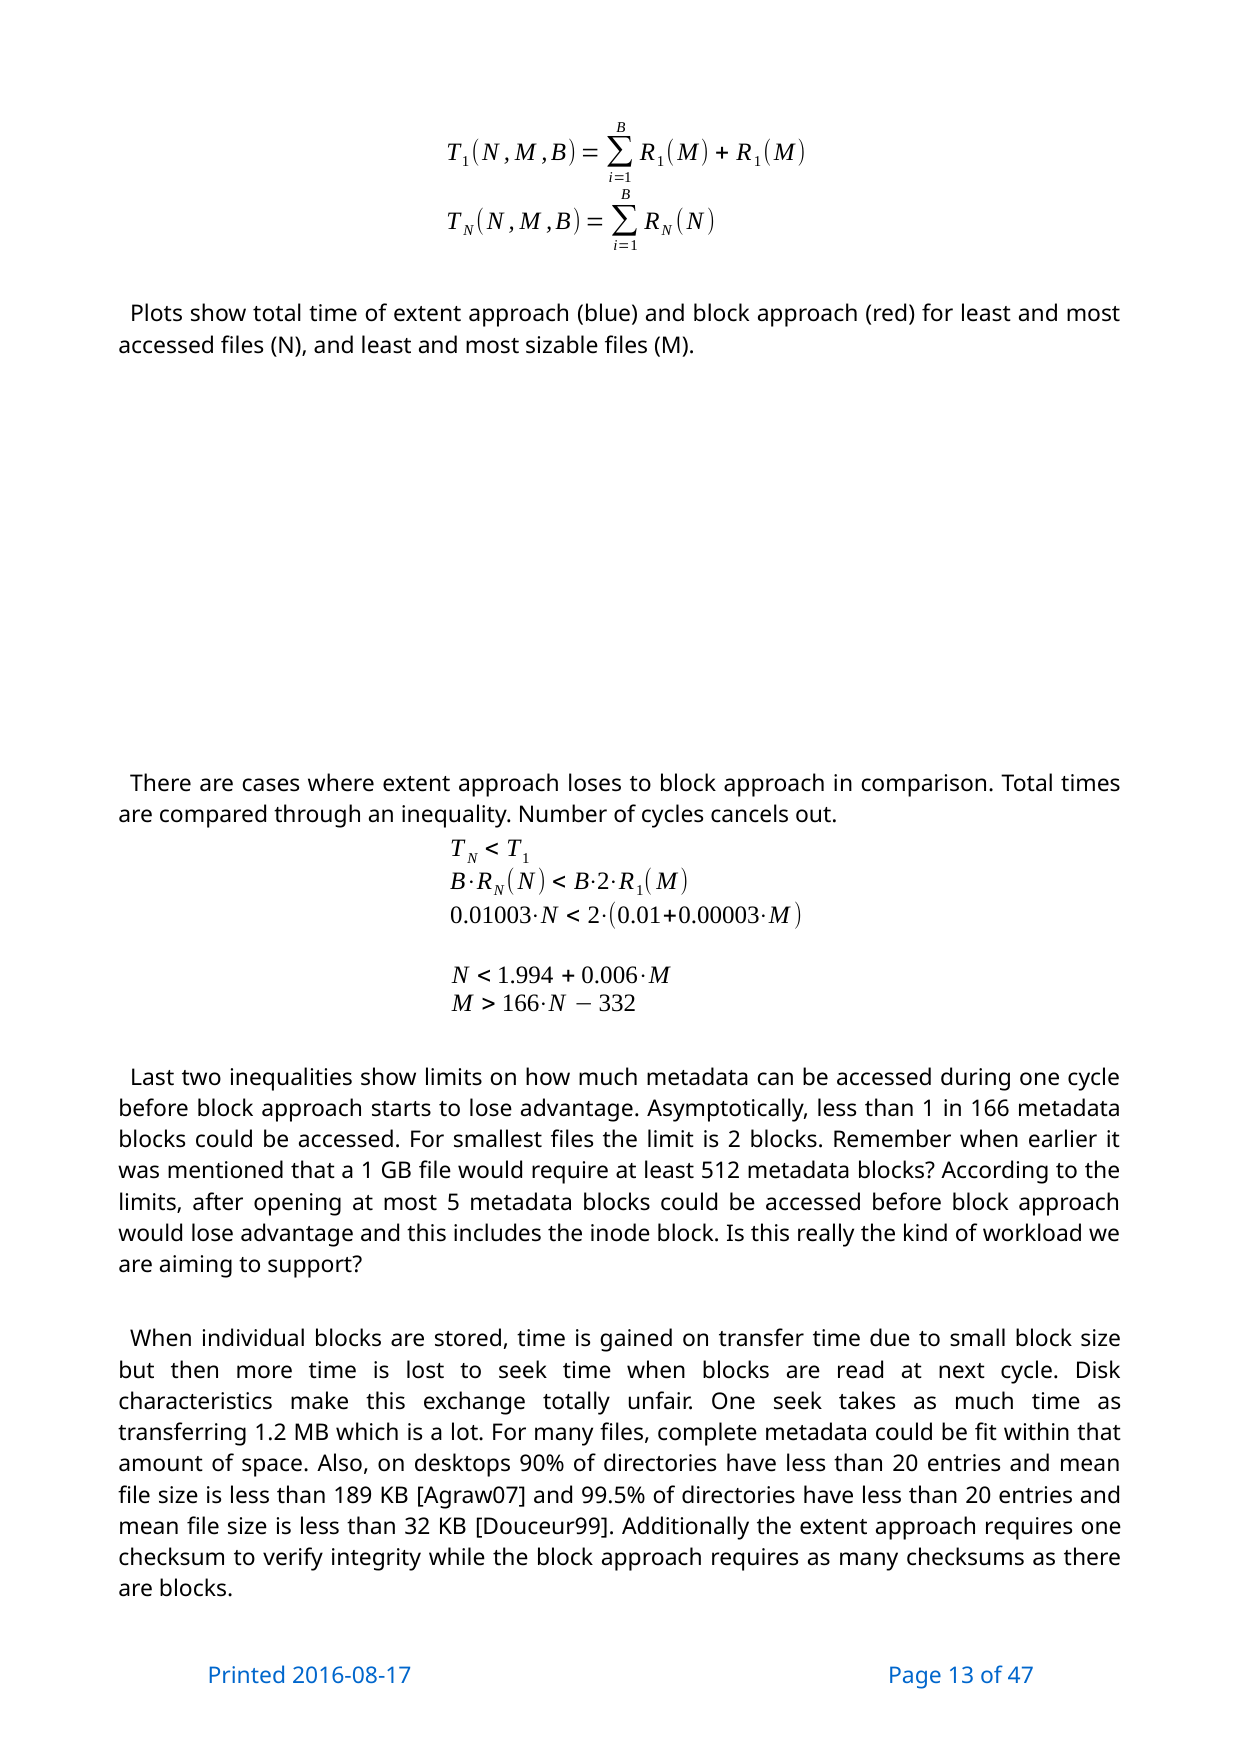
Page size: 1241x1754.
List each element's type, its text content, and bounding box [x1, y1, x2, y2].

text When individual blocks are stored, time is gained on transfer time due to small block size but then more time is lost to seek time when blocks are read at next cycle. Disk characteristics make this exchange totally unfair. One seek takes as much time as transferring 1.2 MB which is a lot. For many files, complete metadata could be fit within that amount of space. Also, on desktops 90% of directories have less than 20 entries and mean file size is less than 189 KB [Agraw07] and 99.5% of directories have less than 20 entries and mean file size is less than 32 KB [Douceur99]. Additionally the extent approach requires one checksum to verify integrity while the block approach requires as many checksums as there are blocks. [118, 1322, 1122, 1603]
text There are cases where extent approach loses to block approach in comparison. Total times are compared through an inequality. Number of cycles cancels out. [118, 766, 1122, 829]
text Last two inequalities show limits on how much metadata can be accessed during one cycle before block approach starts to lose advantage. Asymptotically, less than 1 in 166 metadata blocks could be accessed. For smallest files the limit is 2 blocks. Remember when earlier it was mentioned that a 1 GB file would require at least 512 metadata blocks? According to the limits, after opening at most 5 metadata blocks could be accessed before block approach would lose advantage and this includes the inode block. Is this really the kind of workload we are aiming to support? [118, 1060, 1122, 1279]
text Plots show total time of extent approach (blue) and block approach (red) for least and most accessed files (N), and least and most sizable files (M). [118, 297, 1122, 360]
